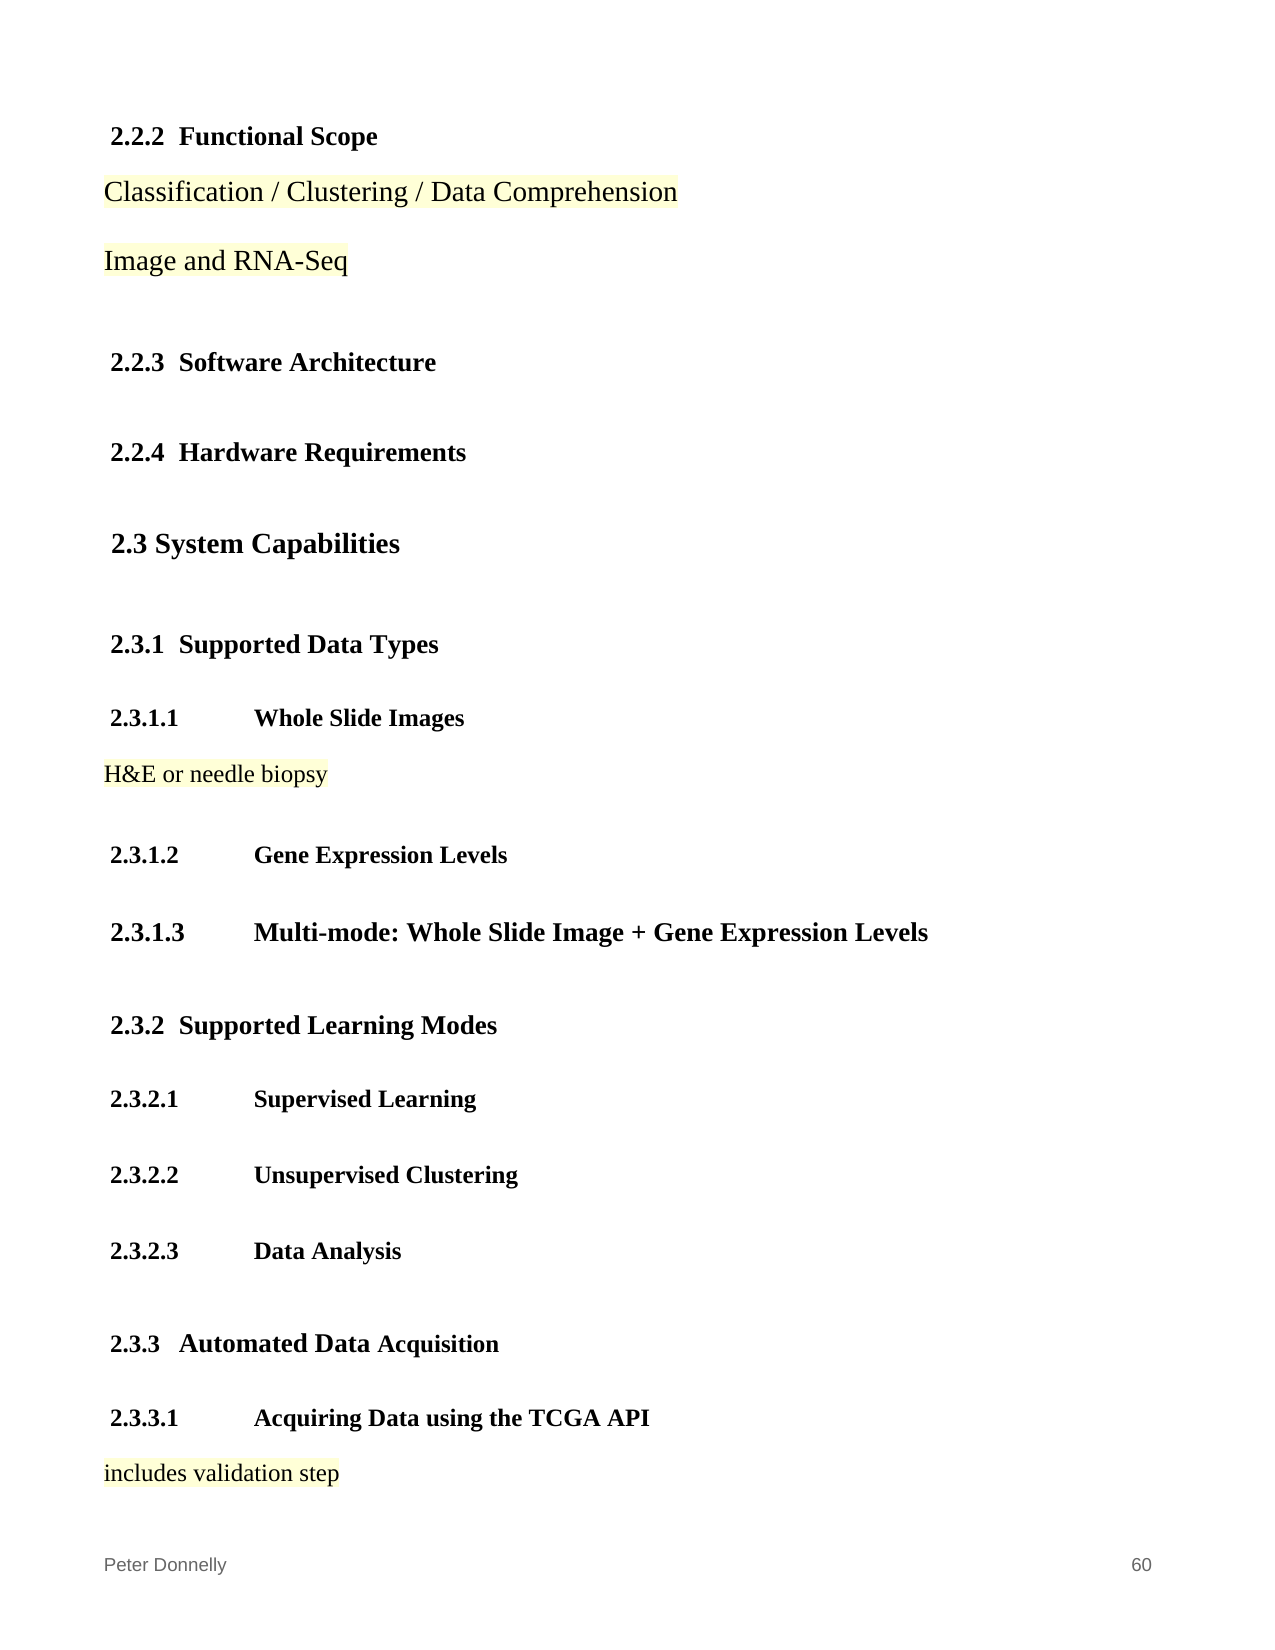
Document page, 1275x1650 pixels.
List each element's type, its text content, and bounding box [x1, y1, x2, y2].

subtitle Unsupervised Clustering [103, 1161, 1181, 1189]
subtitle Data Analysis [103, 1236, 1181, 1265]
text Classification / Clustering / Data Comprehension [103, 174, 1181, 208]
subtitle System Capabilities [103, 526, 1181, 560]
subtitle Acquiring Data using the TCGA API [103, 1403, 1181, 1431]
text H&E or needle biopsy [103, 759, 1181, 787]
subtitle Gene Expression Levels [103, 840, 1181, 869]
subtitle Software Architecture [103, 346, 1181, 377]
subtitle Supported Data Types [103, 628, 1181, 659]
subtitle Multi-mode: Whole Slide Image + Gene Expression Levels [103, 916, 1181, 947]
subtitle Hardware Requirements [103, 436, 1181, 467]
subtitle Functional Scope [103, 120, 1181, 151]
subtitle Supported Learning Modes [103, 1009, 1181, 1040]
subtitle Whole Slide Images [103, 703, 1181, 732]
text Image and RNA-Seq [103, 243, 1181, 276]
subtitle Supervised Learning [103, 1084, 1181, 1113]
subtitle Automated Data Acquisition [103, 1327, 1181, 1358]
text includes validation step [103, 1458, 1181, 1487]
